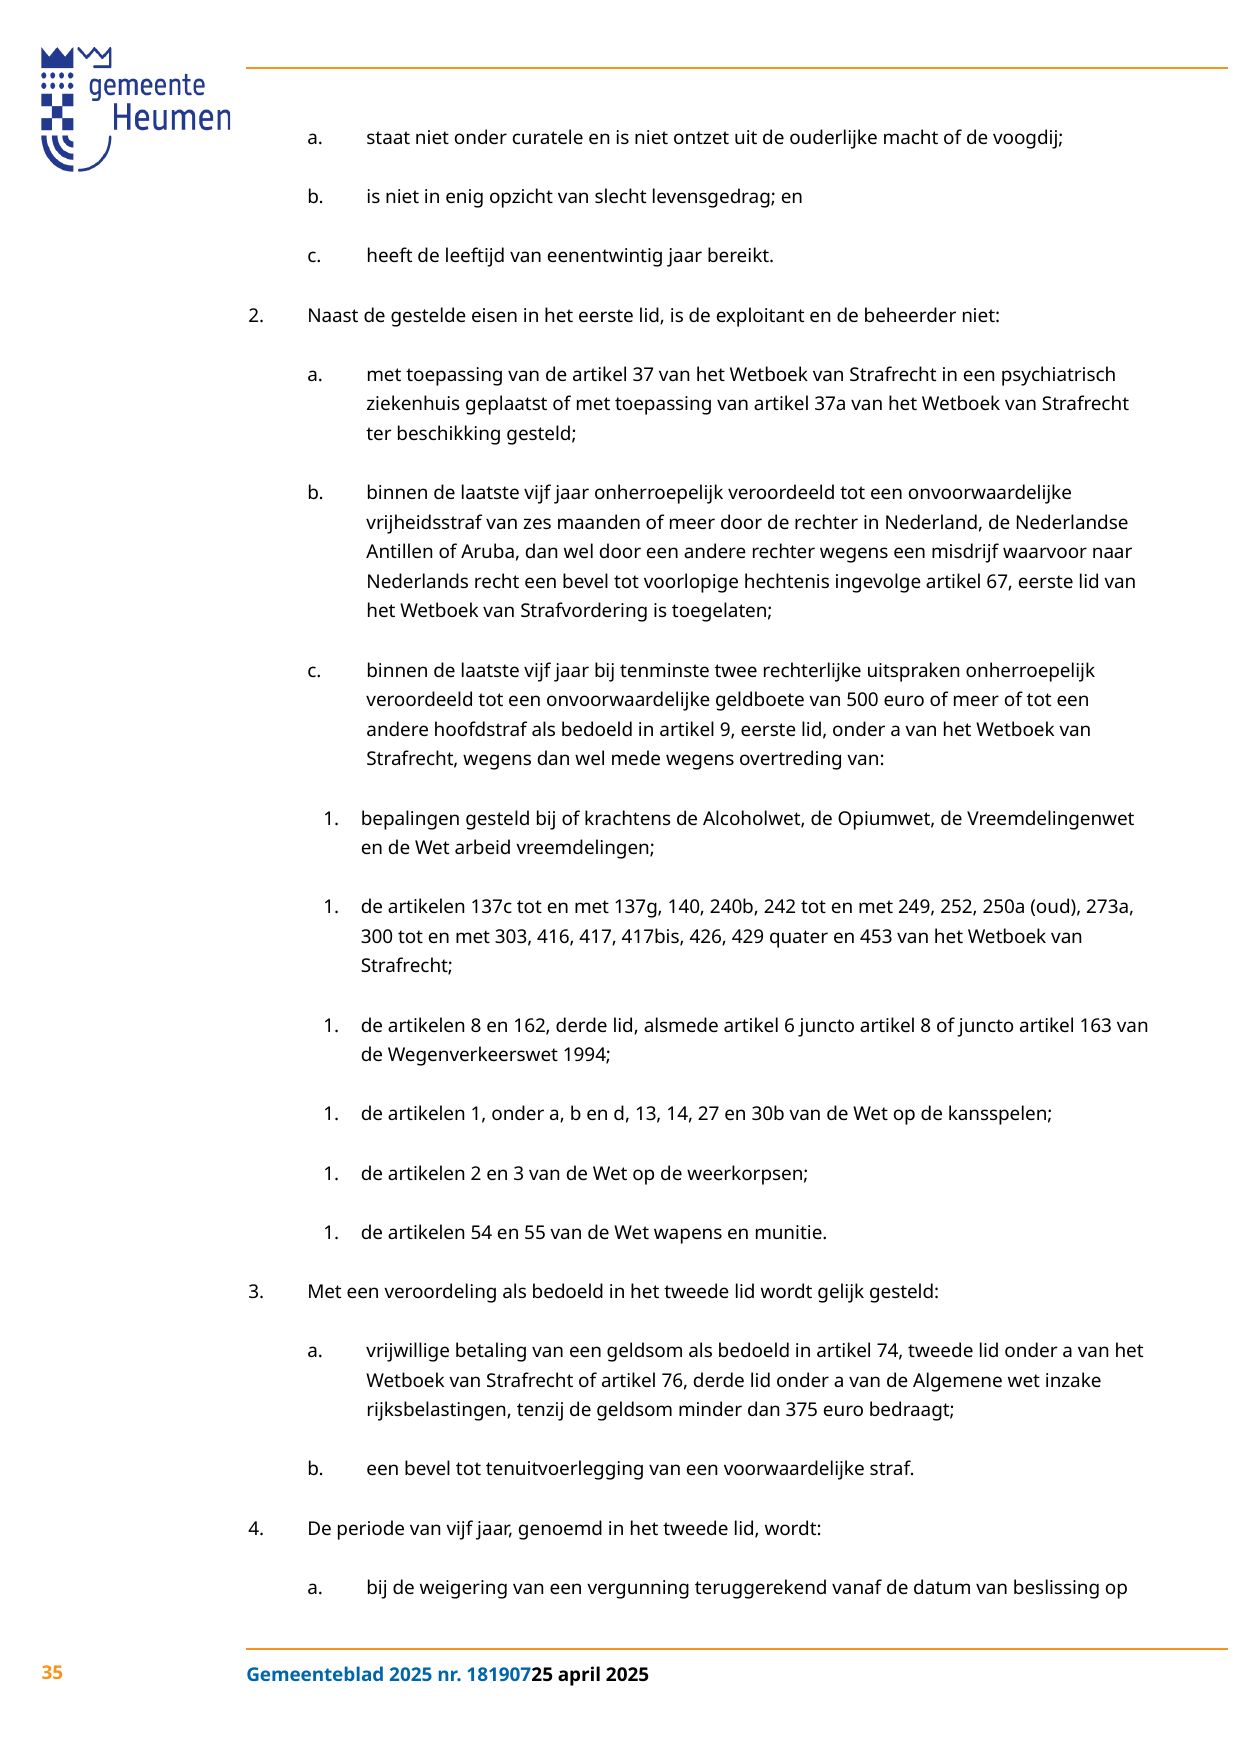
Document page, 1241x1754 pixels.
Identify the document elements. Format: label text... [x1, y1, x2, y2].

list de artikelen 137c tot en met 137g, 140, 240b, 242 tot en met 249, 252, 250a (oud), 273a, 300 tot en met 303, 416, 417, 417bis, 426, 429 quater en 453 van het Wetboek van Strafrecht; [323, 893, 1152, 978]
list de artikelen 8 en 162, derde lid, alsmede artikel 6 juncto artikel 8 of juncto artikel 163 van de Wegenverkeerswet 1994; [323, 1012, 1152, 1067]
list binnen de laatste vijf jaar onherroepelijk veroordeeld tot een onvoorwaardelijke vrijheidsstraf van zes maanden of meer door de rechter in Nederland, de Nederlandse Antillen of Aruba, dan wel door een andere rechter wegens een misdrijf waarvoor naar Nederlands recht een bevel tot voorlopige hechtenis ingevolge artikel 67, eerste lid van het Wetboek van Strafvordering is toegelaten; [307, 479, 1152, 623]
picture [41, 47, 231, 172]
list staat niet onder curatele en is niet ontzet uit de ouderlijke macht of de voogdij; [307, 124, 1152, 150]
list Met een veroordeling als bedoeld in het tweede lid wordt gelijk gesteld: [248, 1278, 1152, 1304]
list de artikelen 2 en 3 van de Wet op de weerkorpsen; [323, 1160, 1152, 1186]
list de artikelen 1, onder a, b en d, 13, 14, 27 en 30b van de Wet op de kansspelen; [323, 1101, 1152, 1126]
list De periode van vijf jaar, genoemd in het tweede lid, wordt: [248, 1515, 1152, 1541]
list binnen de laatste vijf jaar bij tenminste twee rechterlijke uitspraken onherroepelijk veroordeeld tot een onvoorwaardelijke geldboete van 500 euro of meer of tot een andere hoofdstraf als bedoeld in artikel 9, eerste lid, onder a van het Wetboek van Strafrecht, wegens dan wel mede wegens overtreding van: [307, 657, 1152, 771]
list met toepassing van de artikel 37 van het Wetboek van Strafrecht in een psychiatrisch ziekenhuis geplaatst of met toepassing van artikel 37a van het Wetboek van Strafrecht ter beschikking gesteld; [307, 361, 1152, 446]
list heeft de leeftijd van eenentwintig jaar bereikt. [307, 243, 1152, 268]
list bij de weigering van een vergunning teruggerekend vanaf de datum van beslissing op [307, 1574, 1152, 1600]
list bepalingen gesteld bij of krachtens de Alcoholwet, de Opiumwet, de Vreemdelingenwet en de Wet arbeid vreemdelingen; [323, 805, 1152, 860]
list is niet in enig opzicht van slecht levensgedrag; en [307, 183, 1152, 209]
list een bevel tot tenuitvoerlegging van een voorwaardelijke straf. [307, 1456, 1152, 1481]
list de artikelen 54 en 55 van de Wet wapens en munitie. [323, 1219, 1152, 1245]
list Naast de gestelde eisen in het eerste lid, is de exploitant en de beheerder niet: [248, 302, 1152, 328]
list vrijwillige betaling van een geldsom als bedoeld in artikel 74, tweede lid onder a van het Wetboek van Strafrecht of artikel 76, derde lid onder a van de Algemene wet inzake rijksbelastingen, tenzij de geldsom minder dan 375 euro bedraagt; [307, 1337, 1152, 1422]
